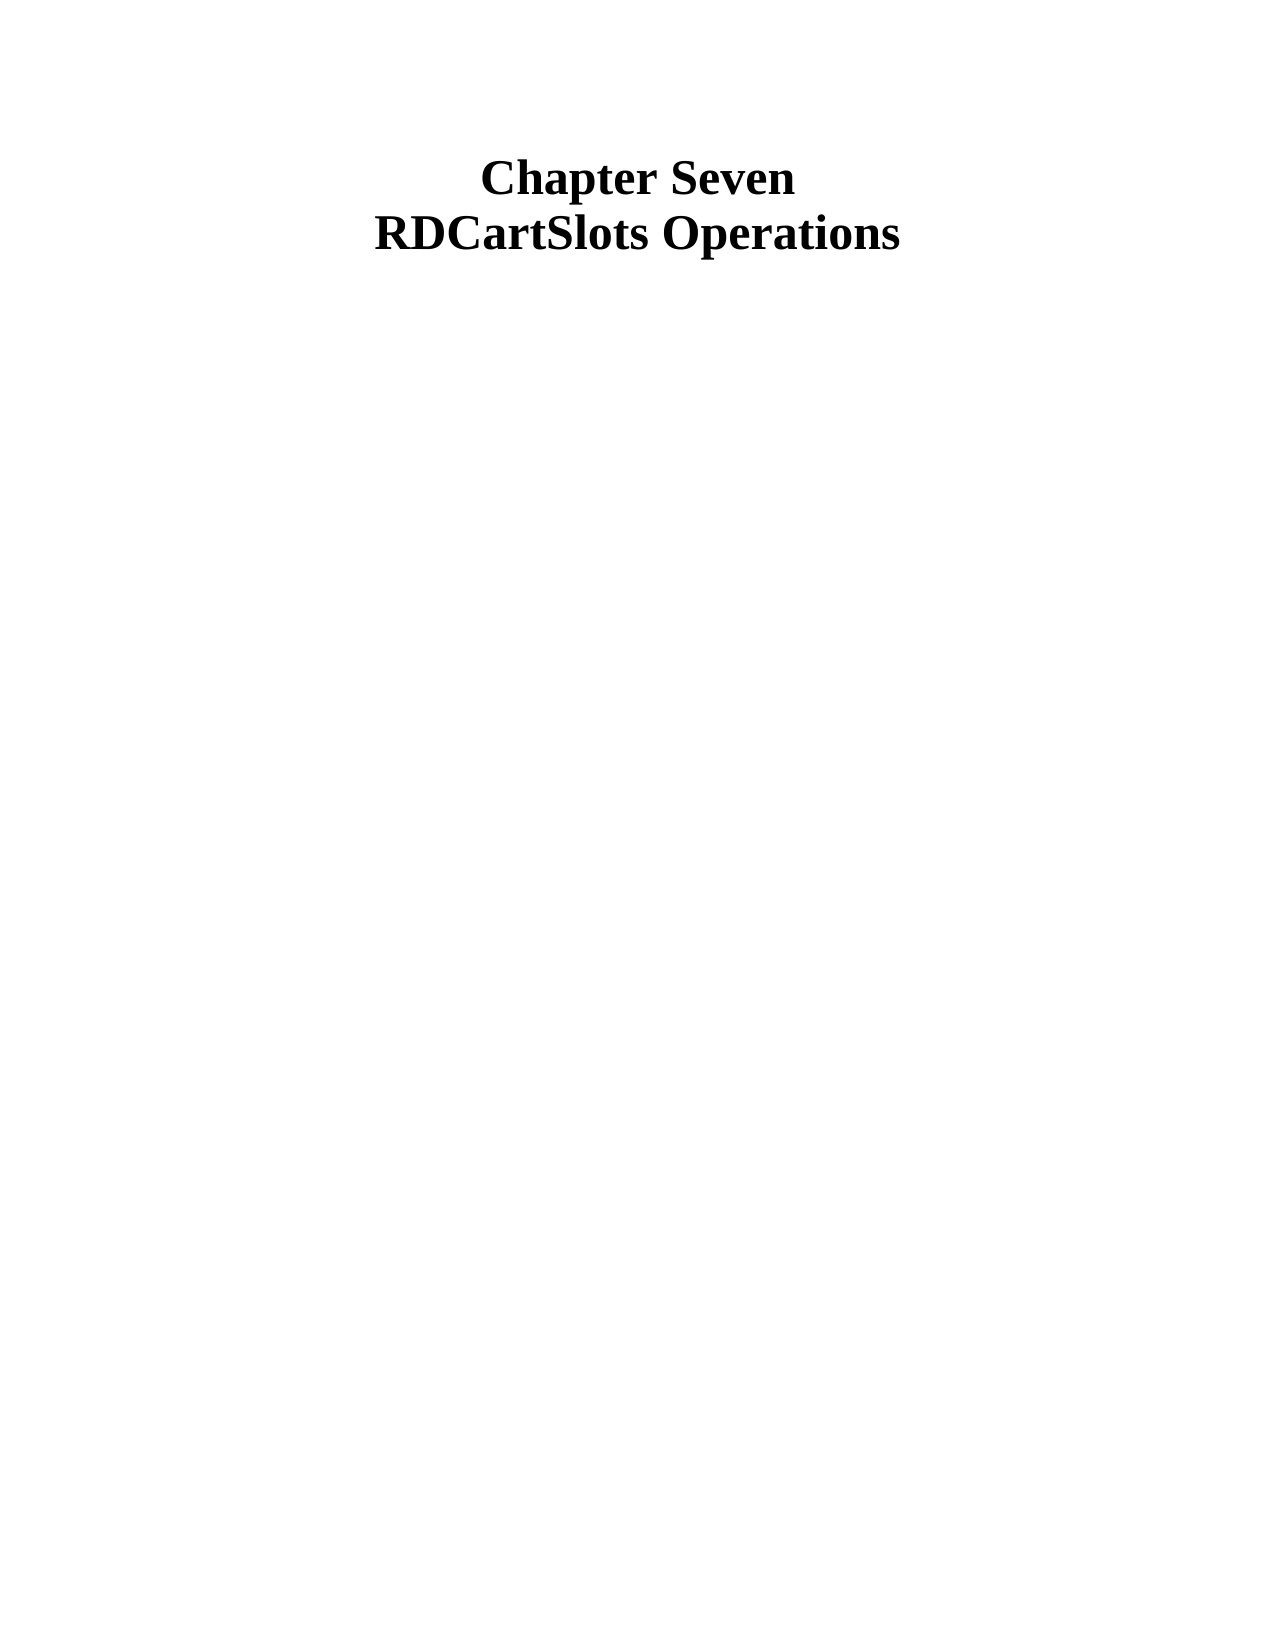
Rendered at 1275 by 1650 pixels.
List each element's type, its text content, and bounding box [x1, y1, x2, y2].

text RDCartSlots Operations [187, 205, 1087, 260]
text Chapter Seven [187, 150, 1087, 205]
